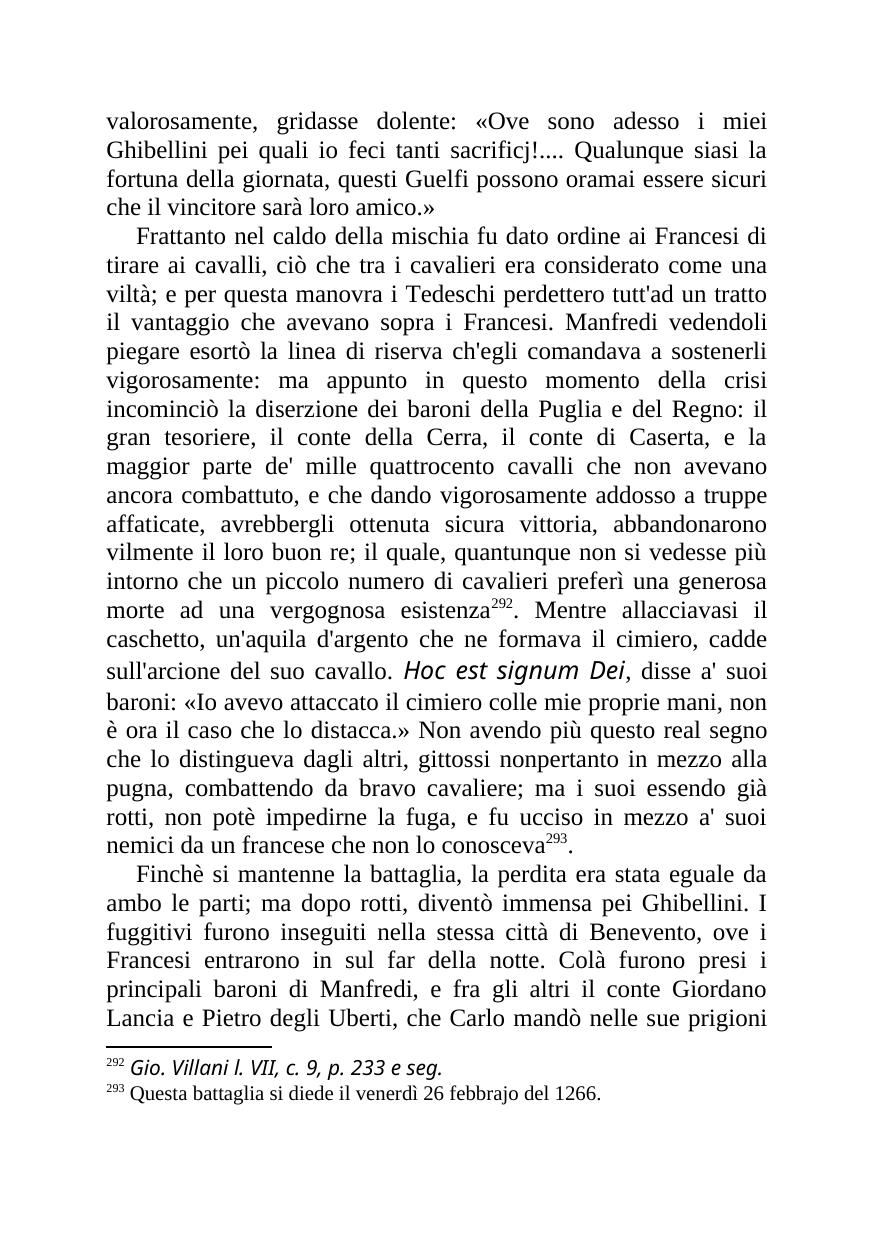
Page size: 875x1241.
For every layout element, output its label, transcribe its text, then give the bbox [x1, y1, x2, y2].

text Frattanto nel caldo della mischia fu dato ordine ai Francesi di tirare ai cavalli, ciò che tra i cavalieri era considerato come una viltà; e per questa manovra i Tedeschi perdettero tutt'ad un tratto il vantaggio che avevano sopra i Francesi. Manfredi vedendoli piegare esortò la linea di riserva ch'egli comandava a sostenerli vigorosamente: ma appunto in questo momento della crisi incominciò la diserzione dei baroni della Puglia e del Regno: il gran tesoriere, il conte della Cerra, il conte di Caserta, e la maggior parte de' mille quattrocento cavalli che non avevano ancora combattuto, e che dando vigorosamente addosso a truppe affaticate, avrebbergli ottenuta sicura vittoria, abbandonarono vilmente il loro buon re; il quale, quantunque non si vedesse più intorno che un piccolo numero di cavalieri preferì una generosa morte ad una vergognosa esistenza. Mentre allacciavasi il caschetto, un'aquila d'argento che ne formava il cimiero, cadde sull'arcione del suo cavallo. Hoc est signum Dei, disse a' suoi baroni: «Io avevo attaccato il cimiero colle mie proprie mani, non è ora il caso che lo distacca.» Non avendo più questo real segno che lo distingueva dagli altri, gittossi nonpertanto in mezzo alla pugna, combattendo da bravo cavaliere; ma i suoi essendo già rotti, non potè impedirne la fuga, e fu ucciso in mezzo a' suoi nemici da un francese che non lo conosceva. [106, 221, 768, 859]
text valorosamente, gridasse dolente: «Ove sono adesso i miei Ghibellini pei quali io feci tanti sacrificj!.... Qualunque siasi la fortuna della giornata, questi Guelfi possono oramai essere sicuri che il vincitore sarà loro amico.» [106, 106, 768, 221]
text Questa battaglia si diede il venerdì 26 febbrajo del 1266. [106, 1081, 768, 1105]
text Finchè si mantenne la battaglia, la perdita era stata eguale da ambo le parti; ma dopo rotti, diventò immensa pei Ghibellini. I fuggitivi furono inseguiti nella stessa città di Benevento, ove i Francesi entrarono in sul far della notte. Colà furono presi i principali baroni di Manfredi, e fra gli altri il conte Giordano Lancia e Pietro degli Uberti, che Carlo mandò nelle sue prigioni [106, 859, 768, 1032]
text Gio. Villani l. VII, c. 9, p. 233 e seg. [106, 1053, 768, 1081]
